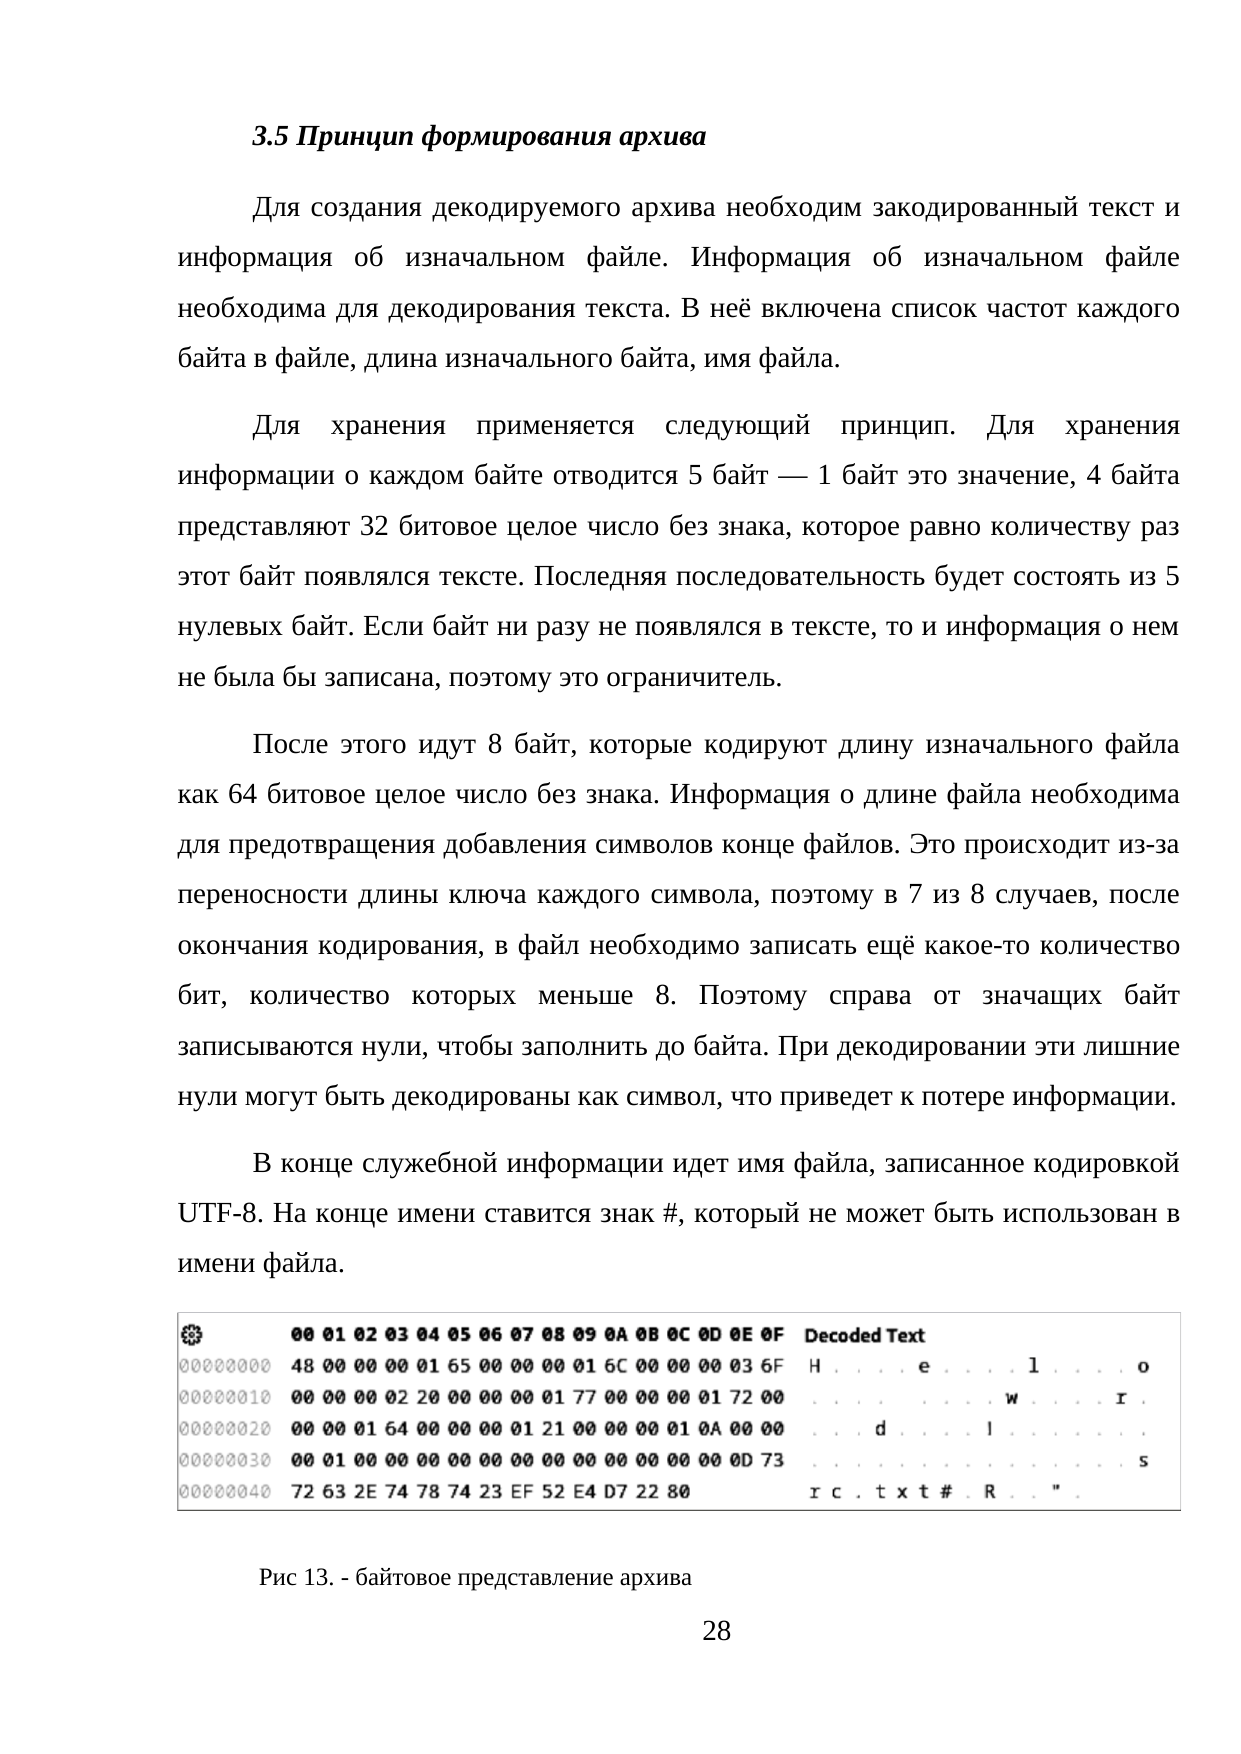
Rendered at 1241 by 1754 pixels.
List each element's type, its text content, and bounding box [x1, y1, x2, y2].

subtitle 3.5 Принцип формирования архива [177, 118, 1181, 152]
text Для хранения применяется следующий принцип. Для хранения информации о каждом байте отводится 5 байт — 1 байт это значение, 4 байта представляют 32 битовое целое число без знака, которое равно количеству раз этот байт появлялся тексте. Последняя последовательность будет состоять из 5 нулевых байт. Если байт ни разу не появлялся в тексте, то и информация о нем не была бы записана, поэтому это ограничитель. [177, 407, 1181, 692]
text В конце служебной информации идет имя файла, записанное кодировкой UTF-8. На конце имени ставится знак #, который не может быть использован в имени файла. [177, 1145, 1181, 1279]
subtitle Рис 13. - байтовое представление архива [177, 1511, 1181, 1591]
picture [177, 1312, 1182, 1511]
text Для создания декодируемого архива необходим закодированный текст и информация об изначальном файле. Информация об изначальном файле необходима для декодирования текста. В неё включена список частот каждого байта в файле, длина изначального байта, имя файла. [177, 189, 1181, 374]
text После этого идут 8 байт, которые кодируют длину изначального файла как 64 битовое целое число без знака. Информация о длине файла необходима для предотвращения добавления символов конце файлов. Это происходит из-за переносности длины ключа каждого символа, поэтому в 7 из 8 случаев, после окончания кодирования, в файл необходимо записать ещё какое-то количество бит, количество которых меньше 8. Поэтому справа от значащих байт записываются нули, чтобы заполнить до байта. При декодировании эти лишние нули могут быть декодированы как символ, что приведет к потере информации. [177, 726, 1181, 1111]
